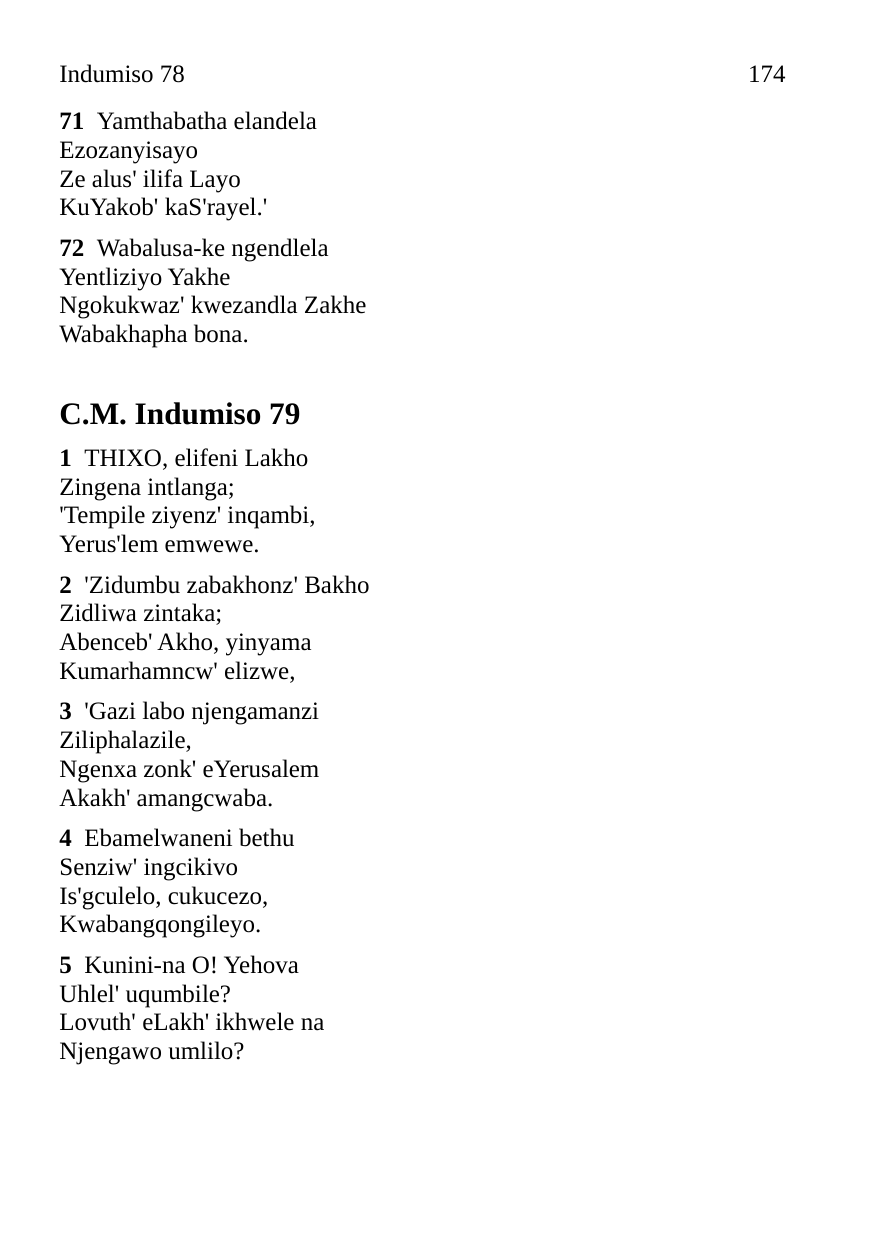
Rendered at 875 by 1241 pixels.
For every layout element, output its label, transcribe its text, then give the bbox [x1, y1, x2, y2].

text 1 THIXO, elifeni Lakho [59, 443, 786, 472]
text Senziw' ingcikivo [59, 852, 786, 881]
text Zidliwa zintaka; [59, 598, 786, 627]
text Is'gculelo, cukucezo, [59, 881, 786, 909]
text Zingena intlanga; [59, 472, 786, 500]
text Yerus'lem emwewe. [59, 529, 786, 558]
text Ziliphalazile, [59, 725, 786, 754]
text 3 'Gazi labo njengamanzi [59, 696, 786, 725]
text Ngokukwaz' kwezandla Zakhe [59, 291, 786, 319]
text Lovuth' eLakh' ikhwele na [59, 1007, 786, 1036]
text 2 'Zidumbu zabakhonz' Bakho [59, 570, 786, 598]
text Yentliziyo Yakhe [59, 262, 786, 291]
text Ezozanyisayo [59, 135, 786, 164]
text Kumarhamncw' elizwe, [59, 656, 786, 685]
text 'Tempile ziyenz' inqambi, [59, 500, 786, 529]
text KuYakob' kaS'rayel.' [59, 192, 786, 221]
text 4 Ebamelwaneni bethu [59, 823, 786, 852]
text 71 Yamthabatha elandela [59, 106, 786, 135]
text Ze alus' ilifa Layo [59, 164, 786, 192]
text Ngenxa zonk' eYerusalem [59, 754, 786, 783]
text 5 Kunini-na O! Yehova [59, 950, 786, 979]
text Abenceb' Akho, yinyama [59, 627, 786, 656]
text Wabakhapha bona. [59, 319, 786, 348]
text C.M. Indumiso 79 [59, 395, 786, 431]
text Kwabangqongileyo. [59, 909, 786, 938]
text 72 Wabalusa-ke ngendlela [59, 233, 786, 262]
text Akakh' amangcwaba. [59, 783, 786, 811]
text Njengawo umlilo? [59, 1036, 786, 1065]
text Uhlel' uqumbile? [59, 979, 786, 1007]
